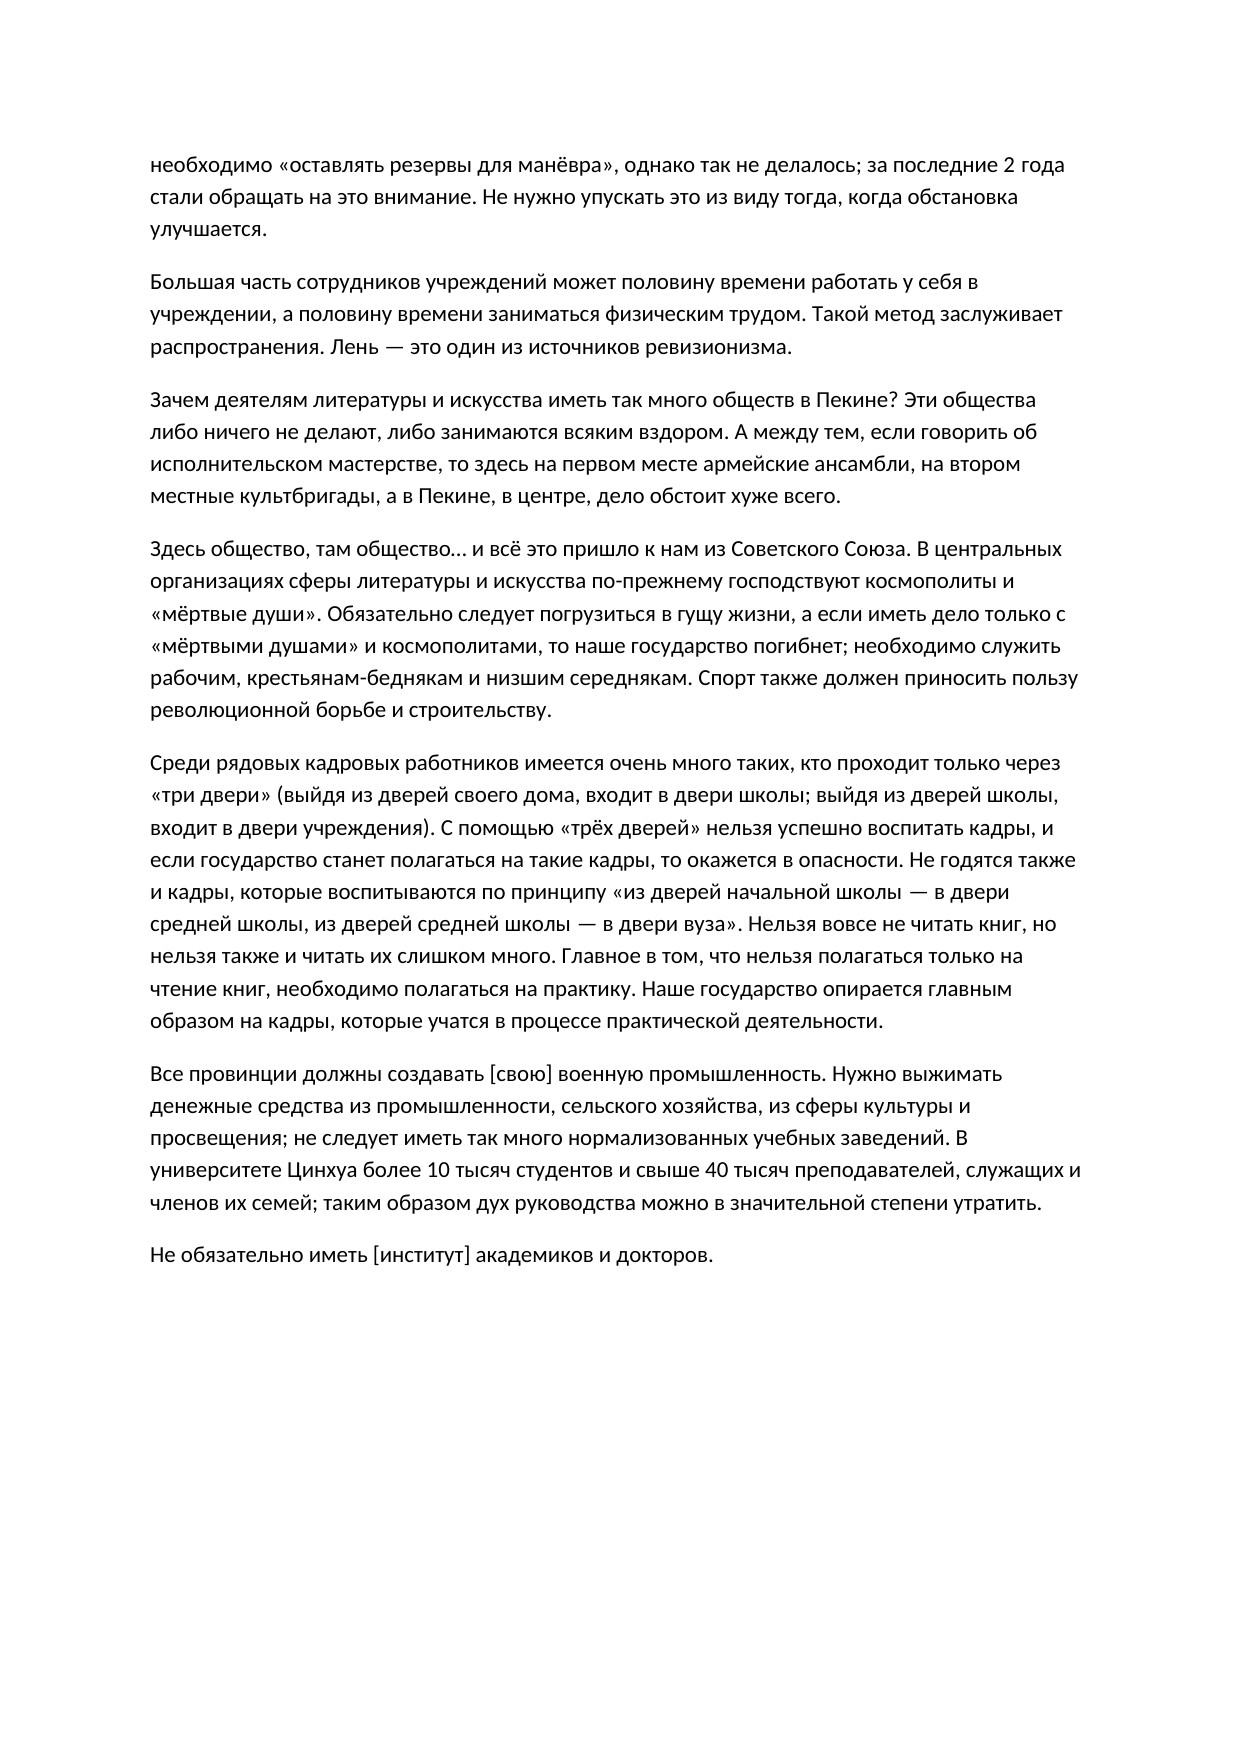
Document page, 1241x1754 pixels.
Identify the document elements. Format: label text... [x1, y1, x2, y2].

text необходимо «оставлять резервы для манёвра», однако так не делалось; за последние 2 года стали обращать на это внимание. Не нужно упускать это из виду тогда, когда обстановка улучшается. [150, 150, 1091, 242]
text Все провинции должны создавать [свою] военную промышленность. Нужно выжимать денежные средства из промышленности, сельского хозяйства, из сферы культуры и просвещения; не следует иметь так много нормализованных учебных заведений. В университете Цинхуа более 10 тысяч студентов и свыше 40 тысяч преподавателей, служащих и членов их семей; таким образом дух руководства можно в значительной степени утратить. [150, 1059, 1091, 1216]
text Зачем деятелям литературы и искусства иметь так много обществ в Пекине? Эти общества либо ничего не делают, либо занимаются всяким вздором. А между тем, если говорить об исполнительском мастерстве, то здесь на первом месте армейские ансамбли, на втором местные культбригады, а в Пекине, в центре, дело обстоит хуже всего. [150, 385, 1091, 509]
text Среди рядовых кадровых работников имеется очень много таких, кто проходит только через «три двери» (выйдя из дверей своего дома, входит в двери школы; выйдя из дверей школы, входит в двери учреждения). С помощью «трёх дверей» нельзя успешно воспитать кадры, и если государство станет полагаться на такие кадры, то окажется в опасности. Не годятся также и кадры, которые воспитываются по принципу «из дверей начальной школы — в двери средней школы, из дверей средней школы — в двери вуза». Нельзя вовсе не читать книг, но нельзя также и читать их слишком много. Главное в том, что нельзя полагаться только на чтение книг, необходимо полагаться на практику. Наше государство опирается главным образом на кадры, которые учатся в процессе практической деятельности. [150, 748, 1091, 1034]
text Большая часть сотрудников учреждений может половину времени работать у себя в учреждении, а половину времени заниматься физическим трудом. Такой метод заслуживает распространения. Лень — это один из источников ревизионизма. [150, 267, 1091, 360]
text Здесь общество, там общество… и всё это пришло к нам из Советского Союза. В центральных организациях сферы литературы и искусства по-прежнему господствуют космополиты и «мёртвые души». Обязательно следует погрузиться в гущу жизни, а если иметь дело только с «мёртвыми душами» и космополитами, то наше государство погибнет; необходимо служить рабочим, крестьянам-беднякам и низшим середнякам. Спорт также должен приносить пользу революционной борьбе и строительству. [150, 534, 1091, 723]
text Не обязательно иметь [институт] академиков и докторов. [150, 1241, 1091, 1269]
